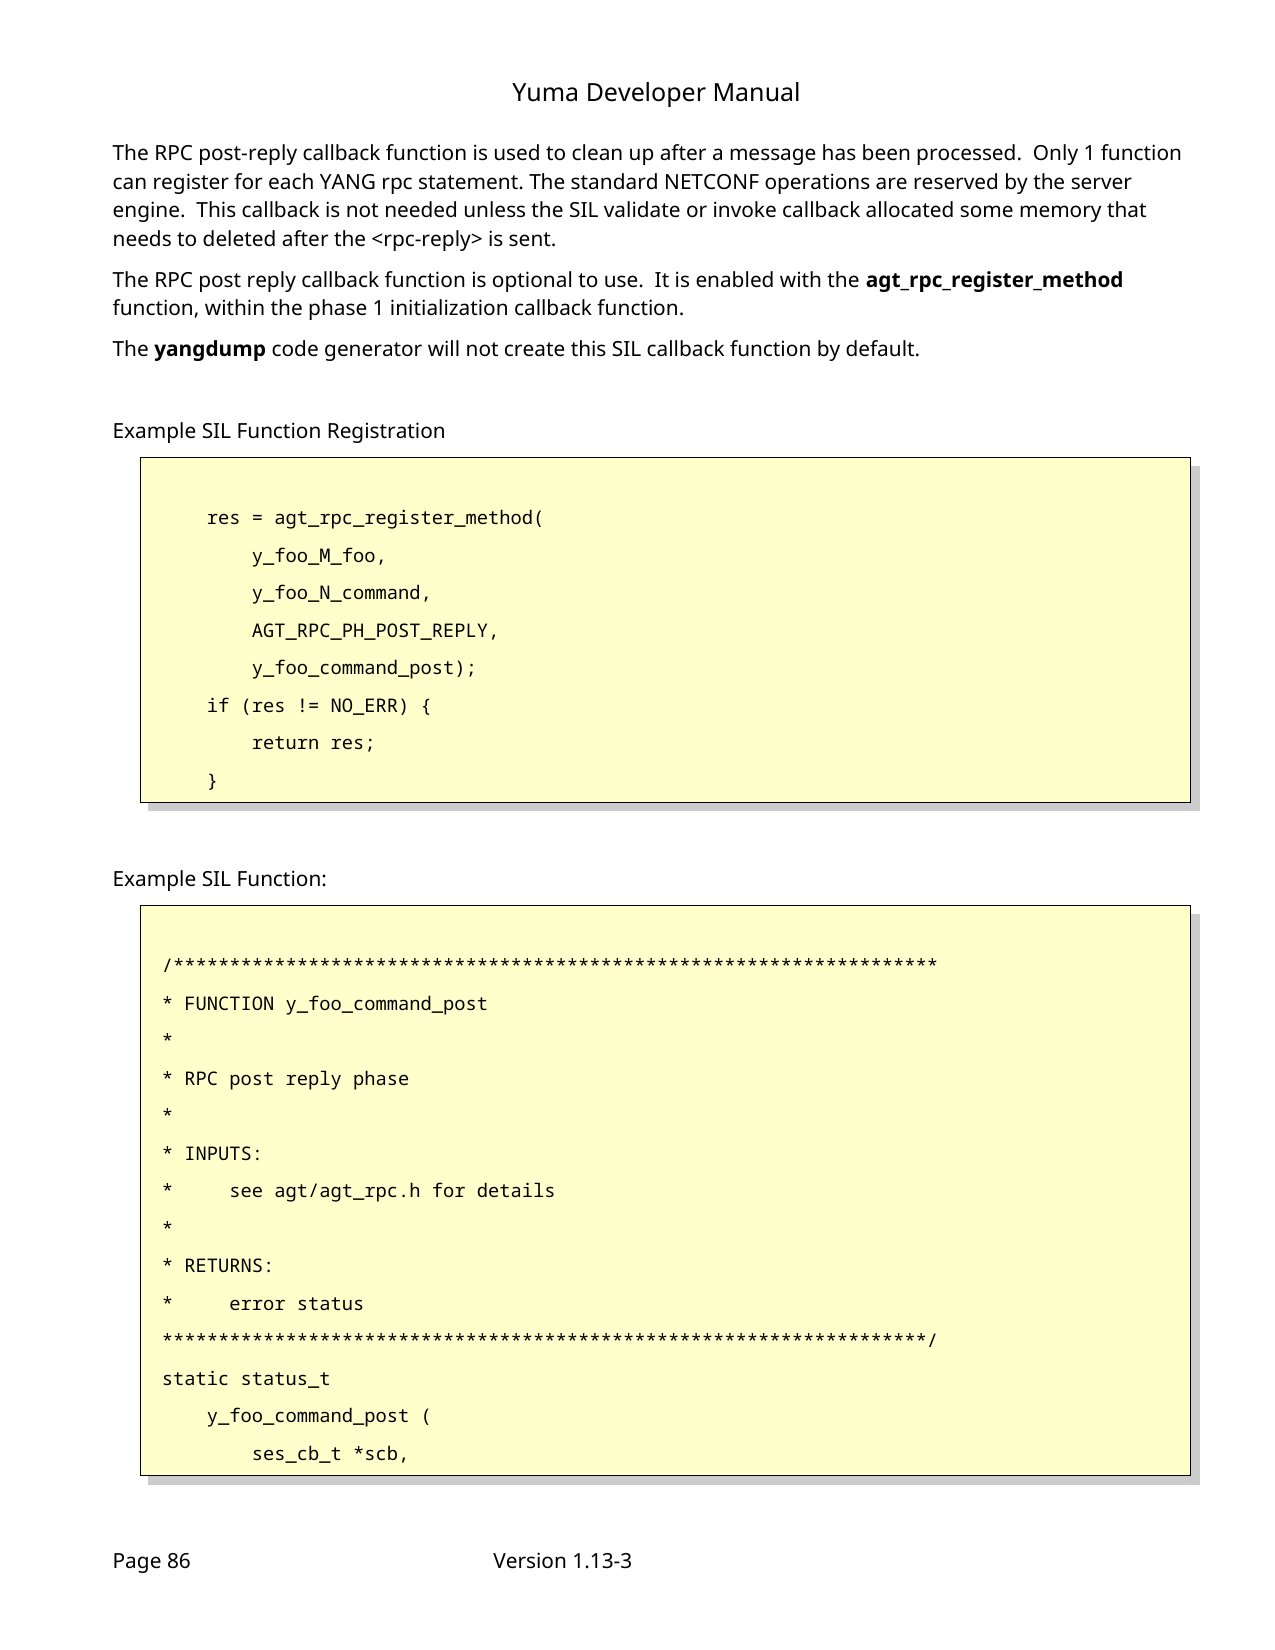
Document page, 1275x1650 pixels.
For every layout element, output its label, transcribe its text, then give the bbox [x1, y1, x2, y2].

text return res; [141, 719, 1190, 755]
text The RPC post reply callback function is optional to use. It is enabled with the agt_rpc_register_method function, within the phase 1 initialization callback function. [112, 265, 1200, 322]
text y_foo_N_command, [141, 569, 1190, 605]
text Example SIL Function Registration [112, 416, 1200, 444]
text if (res != NO_ERR) { [141, 682, 1190, 717]
text * see agt/agt_rpc.h for details [141, 1168, 1190, 1203]
text AGT_RPC_PH_POST_REPLY, [141, 607, 1190, 642]
text y_foo_command_post ( [141, 1393, 1190, 1428]
text * [141, 1018, 1190, 1053]
text * [141, 1093, 1190, 1128]
text * [141, 1205, 1190, 1241]
text } [141, 757, 1190, 802]
text /******************************************************************** [141, 943, 1190, 978]
text The RPC post-reply callback function is used to clean up after a message has been processed. Only 1 function can register for each YANG rpc statement. The standard NETCONF operations are reserved by the server engine. This callback is not needed unless the SIL validate or invoke callback allocated some memory that needs to deleted after the <rpc-reply> is sent. [112, 138, 1200, 252]
text * RETURNS: [141, 1243, 1190, 1278]
text y_foo_M_foo, [141, 532, 1190, 567]
text static status_t [141, 1355, 1190, 1391]
text * RPC post reply phase [141, 1055, 1190, 1091]
text The yangdump code generator will not create this SIL callback function by default. [112, 334, 1200, 363]
text Example SIL Function: [112, 864, 1200, 893]
text y_foo_command_post); [141, 644, 1190, 680]
text * error status [141, 1280, 1190, 1316]
text * INPUTS: [141, 1130, 1190, 1166]
text ses_cb_t *scb, [141, 1430, 1190, 1475]
text ********************************************************************/ [141, 1318, 1190, 1353]
text * FUNCTION y_foo_command_post [141, 980, 1190, 1016]
text res = agt_rpc_register_method( [141, 494, 1190, 530]
